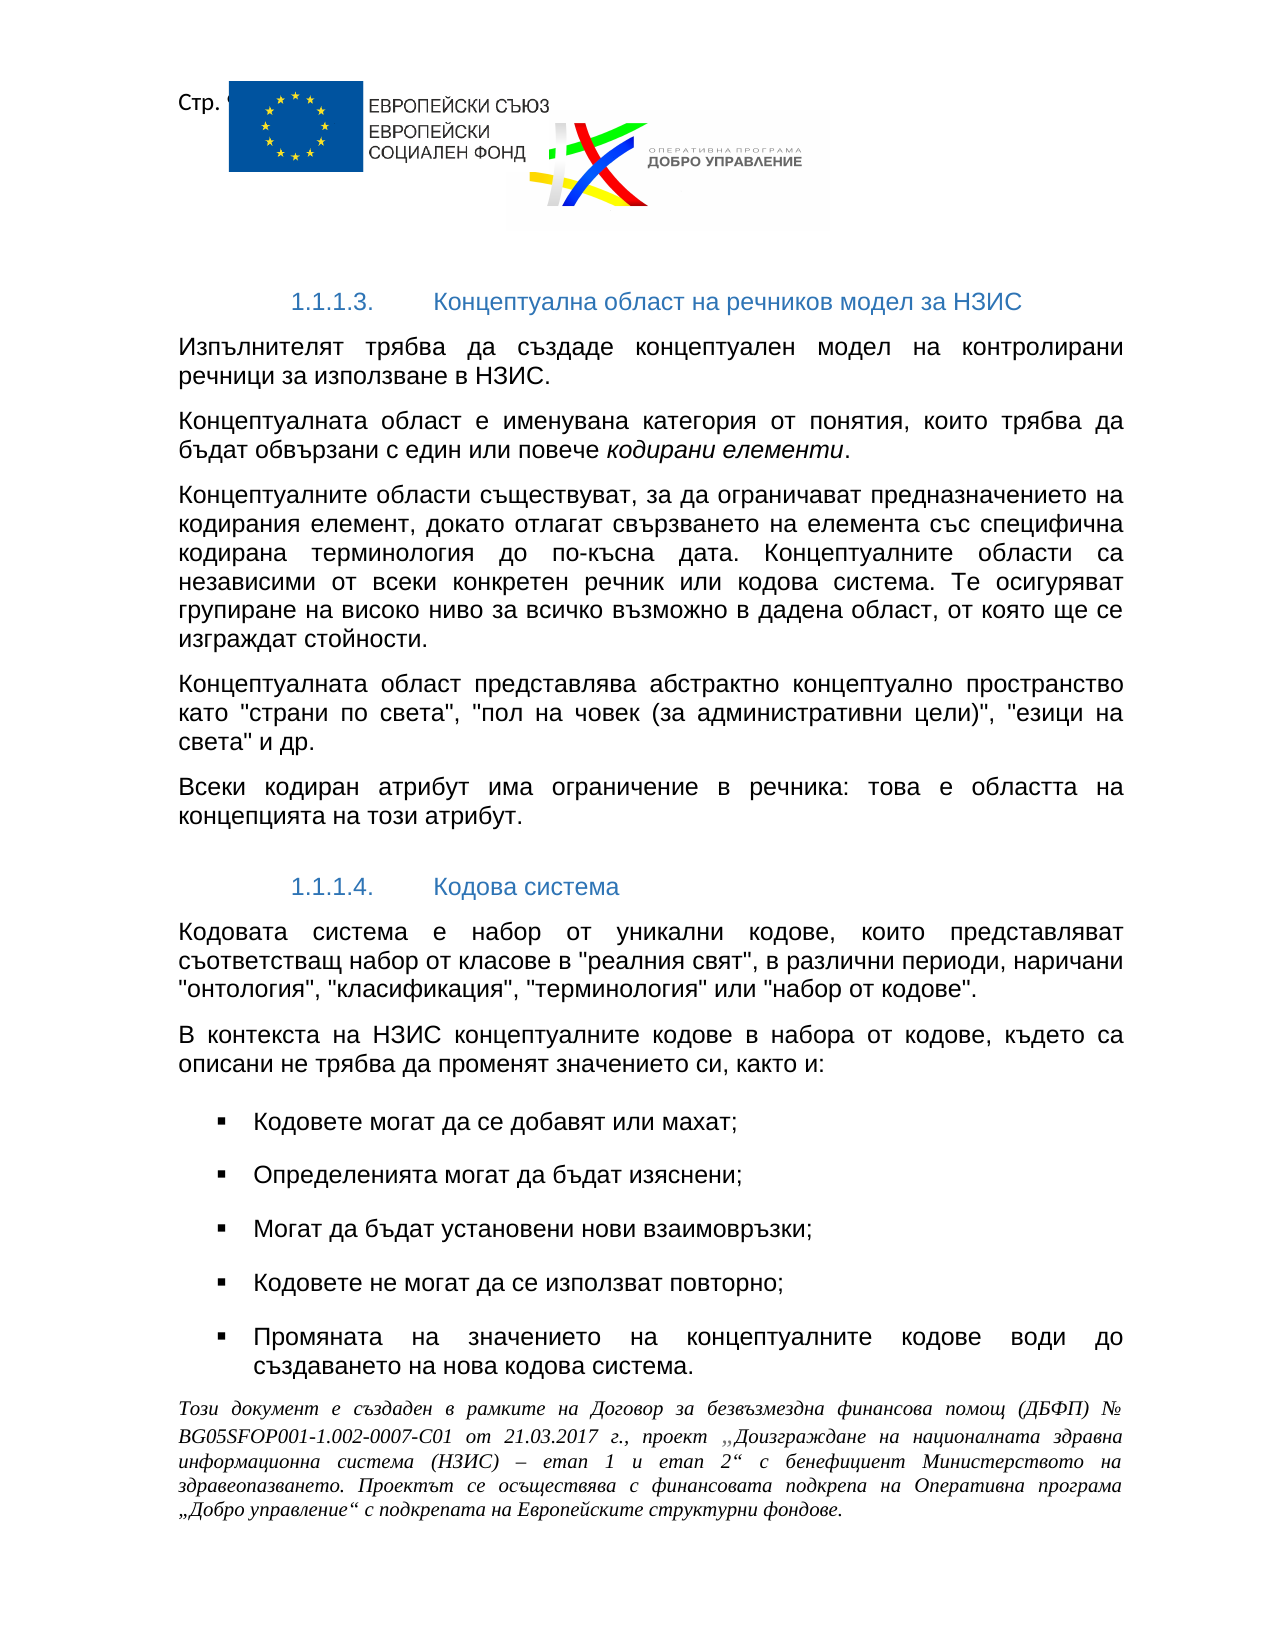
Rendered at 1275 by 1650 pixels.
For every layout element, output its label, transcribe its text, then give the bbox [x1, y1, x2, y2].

list Могат да бъдат установени нови взаимовръзки; [216, 1214, 1125, 1243]
text В контекста на НЗИС концептуалните кодове в набора от кодове, където са описани не трябва да променят значението си, както и: [178, 1020, 1125, 1077]
list Кодовете могат да се добавят или махат; [216, 1106, 1125, 1135]
text Кодовата система е набор от уникални кодове, които представляват съответстващ набор от класове в "реалния свят", в различни периоди, наричани "онтология", "класификация", "терминология" или "набор от кодове". [178, 917, 1125, 1003]
list Промяната на значението на концептуалните кодове води до създаването на нова кодова система. [216, 1322, 1125, 1379]
text Концептуалните области съществуват, за да ограничават предназначението на кодирания елемент, докато отлагат свързването на елемента със специфична кодирана терминология до по-късна дата. Концептуалните области са независими от всеки конкретен речник или кодова система. Те осигуряват групиране на високо ниво за всичко възможно в дадена област, от която ще се изграждат стойности. [178, 480, 1125, 653]
text Всеки кодиран атрибут има ограничение в речника: това е областта на концепцията на този атрибут. [178, 772, 1125, 830]
text Концептуалната област е именувана категория от понятия, които трябва да бъдат обвързани с един или повече кодирани елементи. [178, 406, 1125, 463]
text Концептуалната област представлява абстрактно концептуално пространство като "страни по света", "пол на човек (за административни цели)", "езици на света" и др. [178, 669, 1125, 756]
list Определенията могат да бъдат изяснени; [216, 1160, 1125, 1189]
subtitle Концептуална област на речников модел за НЗИС [291, 286, 1125, 315]
text Изпълнителят трябва да създаде концептуален модел на контролирани речници за използване в НЗИС. [178, 332, 1125, 389]
subtitle Кодова система [291, 871, 1125, 900]
list Кодовете не могат да се използват повторно; [216, 1268, 1125, 1297]
